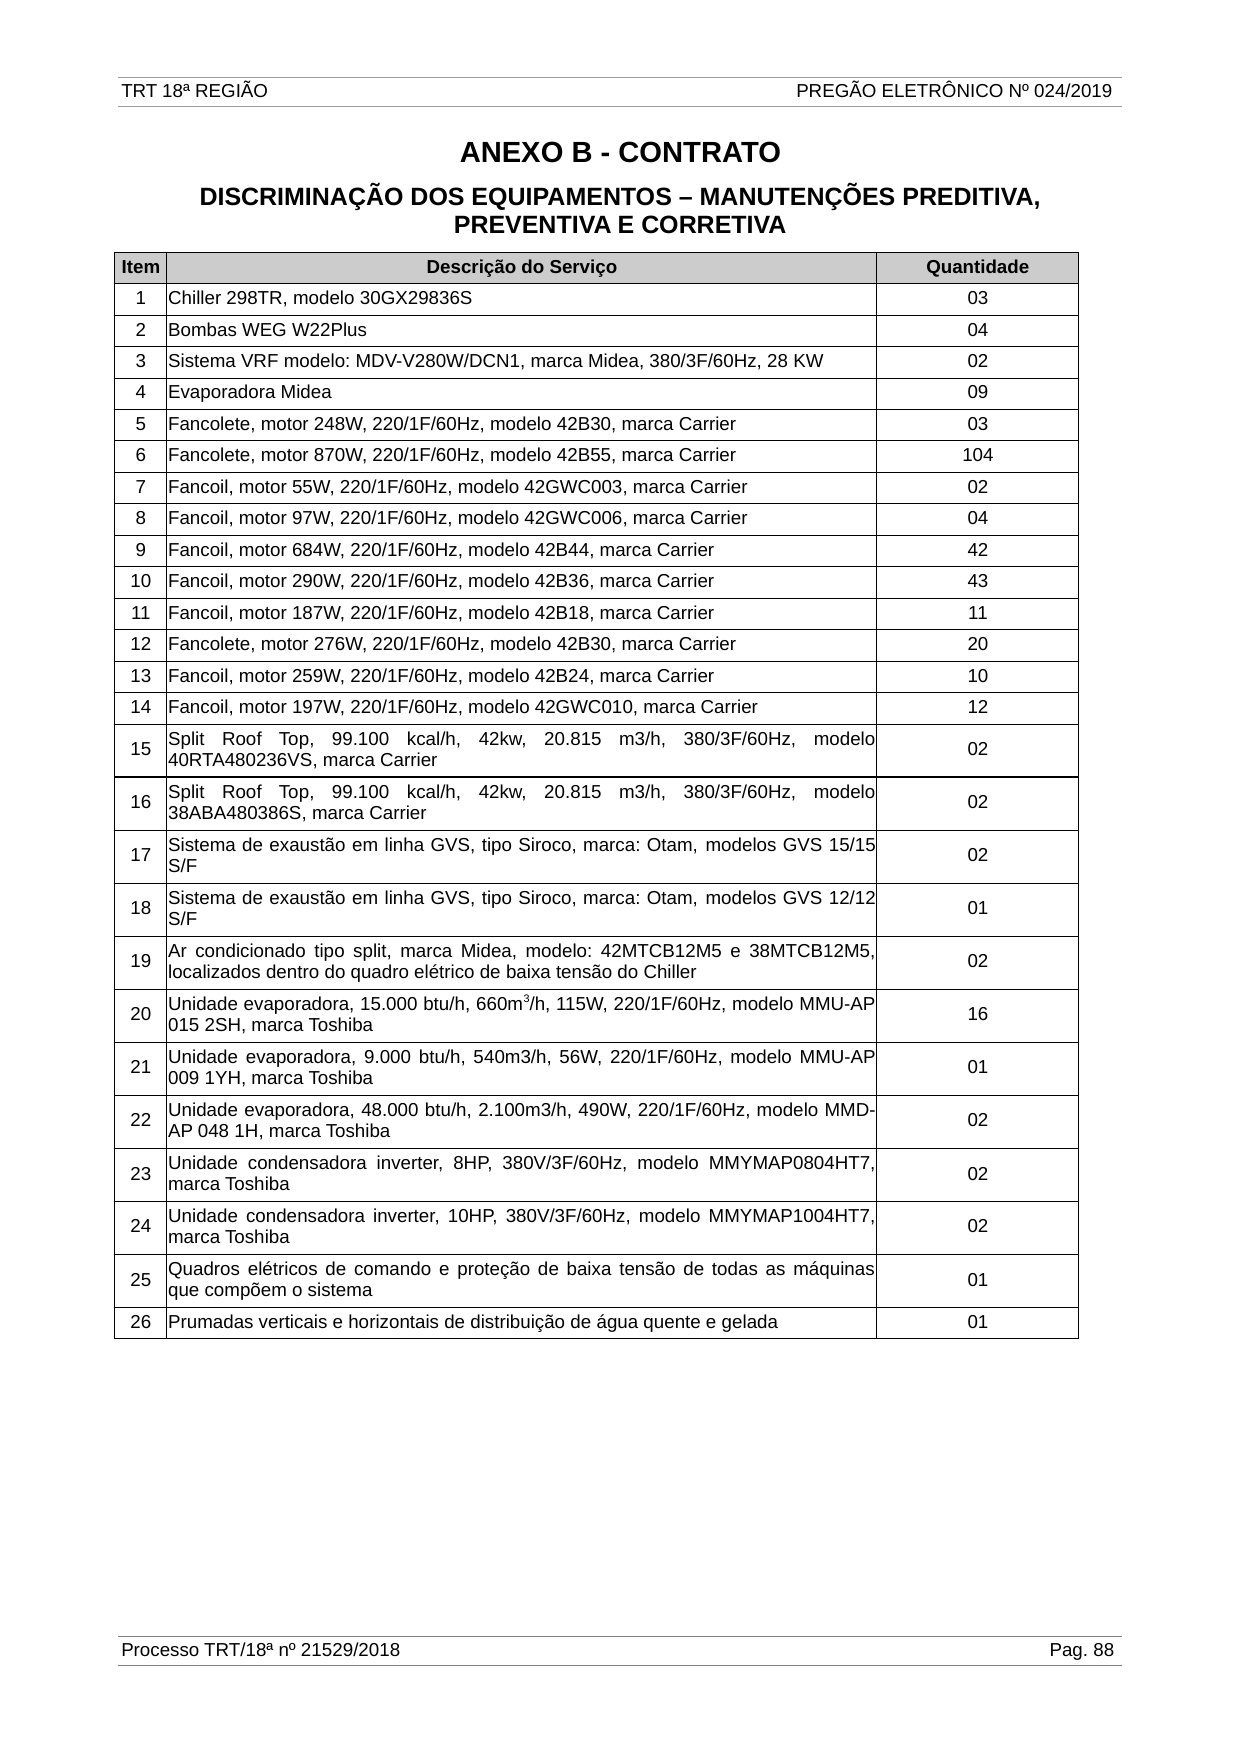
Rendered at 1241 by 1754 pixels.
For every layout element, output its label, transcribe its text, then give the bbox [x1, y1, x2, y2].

table_cell Unidade condensadora inverter, 10HP, 380V/3F/60Hz, modelo MMYMAP1004HT7, marca Toshiba [167, 1202, 876, 1254]
table_cell 20 [115, 990, 166, 1042]
table_cell 02 [877, 1096, 1078, 1148]
table_cell 02 [877, 725, 1078, 776]
table_header Descrição do Serviço [167, 253, 876, 283]
table_cell 5 [115, 410, 166, 440]
text ANEXO B - CONTRATO [118, 136, 1122, 169]
table_cell 20 [877, 630, 1078, 661]
table_cell Unidade evaporadora, 48.000 btu/h, 2.100m3/h, 490W, 220/1F/60Hz, modelo MMD-AP 048 1H, marca Toshiba [167, 1096, 876, 1148]
table_cell Prumadas verticais e horizontais de distribuição de água quente e gelada [167, 1308, 876, 1338]
table_cell 22 [115, 1096, 166, 1148]
table_cell Fancoil, motor 197W, 220/1F/60Hz, modelo 42GWC010, marca Carrier [167, 693, 876, 723]
table_cell 11 [115, 599, 166, 629]
table_cell 02 [877, 1149, 1078, 1201]
table_cell 26 [115, 1308, 166, 1338]
table_cell 14 [115, 693, 166, 723]
table_cell 02 [877, 937, 1078, 988]
table_cell 03 [877, 410, 1078, 440]
table_cell 02 [877, 473, 1078, 503]
table_cell Fancolete, motor 248W, 220/1F/60Hz, modelo 42B30, marca Carrier [167, 410, 876, 440]
table_cell Fancoil, motor 97W, 220/1F/60Hz, modelo 42GWC006, marca Carrier [167, 504, 876, 535]
table_cell 15 [115, 725, 166, 776]
table_cell 13 [115, 662, 166, 692]
table_cell Split Roof Top, 99.100 kcal/h, 42kw, 20.815 m3/h, 380/3F/60Hz, modelo 38ABA480386S, marca Carrier [167, 778, 876, 829]
table_cell 12 [877, 693, 1078, 723]
table_cell 01 [877, 1255, 1078, 1307]
table_cell 4 [115, 379, 166, 409]
table_cell 9 [115, 536, 166, 566]
table_cell Fancoil, motor 187W, 220/1F/60Hz, modelo 42B18, marca Carrier [167, 599, 876, 629]
table_cell Split Roof Top, 99.100 kcal/h, 42kw, 20.815 m3/h, 380/3F/60Hz, modelo 40RTA480236VS, marca Carrier [167, 725, 876, 776]
table_cell Chiller 298TR, modelo 30GX29836S [167, 284, 876, 314]
table_cell 25 [115, 1255, 166, 1307]
table_cell 8 [115, 504, 166, 535]
table_cell Bombas WEG W22Plus [167, 316, 876, 346]
table_cell 10 [115, 567, 166, 598]
table_cell 12 [115, 630, 166, 661]
table_cell Sistema de exaustão em linha GVS, tipo Siroco, marca: Otam, modelos GVS 12/12 S/F [167, 884, 876, 936]
table_cell Ar condicionado tipo split, marca Midea, modelo: 42MTCB12M5 e 38MTCB12M5, localizados dentro do quadro elétrico de baixa tensão do Chiller [167, 937, 876, 988]
table_cell 16 [115, 778, 166, 829]
table_cell Unidade condensadora inverter, 8HP, 380V/3F/60Hz, modelo MMYMAP0804HT7, marca Toshiba [167, 1149, 876, 1201]
table_cell 42 [877, 536, 1078, 566]
table_cell 7 [115, 473, 166, 503]
table_cell 104 [877, 441, 1078, 472]
table_cell 19 [115, 937, 166, 988]
table_cell Sistema de exaustão em linha GVS, tipo Siroco, marca: Otam, modelos GVS 15/15 S/F [167, 831, 876, 882]
table_cell 01 [877, 1043, 1078, 1094]
table_cell Fancoil, motor 55W, 220/1F/60Hz, modelo 42GWC003, marca Carrier [167, 473, 876, 503]
table_header Quantidade [877, 253, 1078, 283]
table_cell Quadros elétricos de comando e proteção de baixa tensão de todas as máquinas que compõem o sistema [167, 1255, 876, 1307]
table_cell 18 [115, 884, 166, 936]
table_cell 23 [115, 1149, 166, 1201]
table_cell Sistema VRF modelo: MDV-V280W/DCN1, marca Midea, 380/3F/60Hz, 28 KW [167, 347, 876, 377]
table_cell 09 [877, 379, 1078, 409]
table_cell 21 [115, 1043, 166, 1094]
table_cell 17 [115, 831, 166, 882]
table_cell 02 [877, 831, 1078, 882]
table_cell 1 [115, 284, 166, 314]
table_cell 16 [877, 990, 1078, 1042]
table_header Item [115, 253, 166, 283]
table_cell Unidade evaporadora, 15.000 btu/h, 660m3/h, 115W, 220/1F/60Hz, modelo MMU-AP 015 2SH, marca Toshiba [167, 990, 876, 1042]
table_cell Fancoil, motor 290W, 220/1F/60Hz, modelo 42B36, marca Carrier [167, 567, 876, 598]
table_cell Evaporadora Midea [167, 379, 876, 409]
table_cell Fancolete, motor 276W, 220/1F/60Hz, modelo 42B30, marca Carrier [167, 630, 876, 661]
table_cell Fancolete, motor 870W, 220/1F/60Hz, modelo 42B55, marca Carrier [167, 441, 876, 472]
table_cell 02 [877, 347, 1078, 377]
table_cell 03 [877, 284, 1078, 314]
table_cell 04 [877, 316, 1078, 346]
table_cell 2 [115, 316, 166, 346]
table_cell 01 [877, 884, 1078, 936]
table_cell Fancoil, motor 259W, 220/1F/60Hz, modelo 42B24, marca Carrier [167, 662, 876, 692]
table_cell 3 [115, 347, 166, 377]
text DISCRIMINAÇÃO DOS EQUIPAMENTOS – MANUTENÇÕES PREDITIVA, PREVENTIVA E CORRETIVA [118, 182, 1122, 239]
table_cell 24 [115, 1202, 166, 1254]
table_cell Unidade evaporadora, 9.000 btu/h, 540m3/h, 56W, 220/1F/60Hz, modelo MMU-AP 009 1YH, marca Toshiba [167, 1043, 876, 1094]
table_cell 6 [115, 441, 166, 472]
table_cell Fancoil, motor 684W, 220/1F/60Hz, modelo 42B44, marca Carrier [167, 536, 876, 566]
table_cell 02 [877, 778, 1078, 829]
table_cell 10 [877, 662, 1078, 692]
table_cell 04 [877, 504, 1078, 535]
table_cell 43 [877, 567, 1078, 598]
table_cell 11 [877, 599, 1078, 629]
table_cell 01 [877, 1308, 1078, 1338]
table_cell 02 [877, 1202, 1078, 1254]
